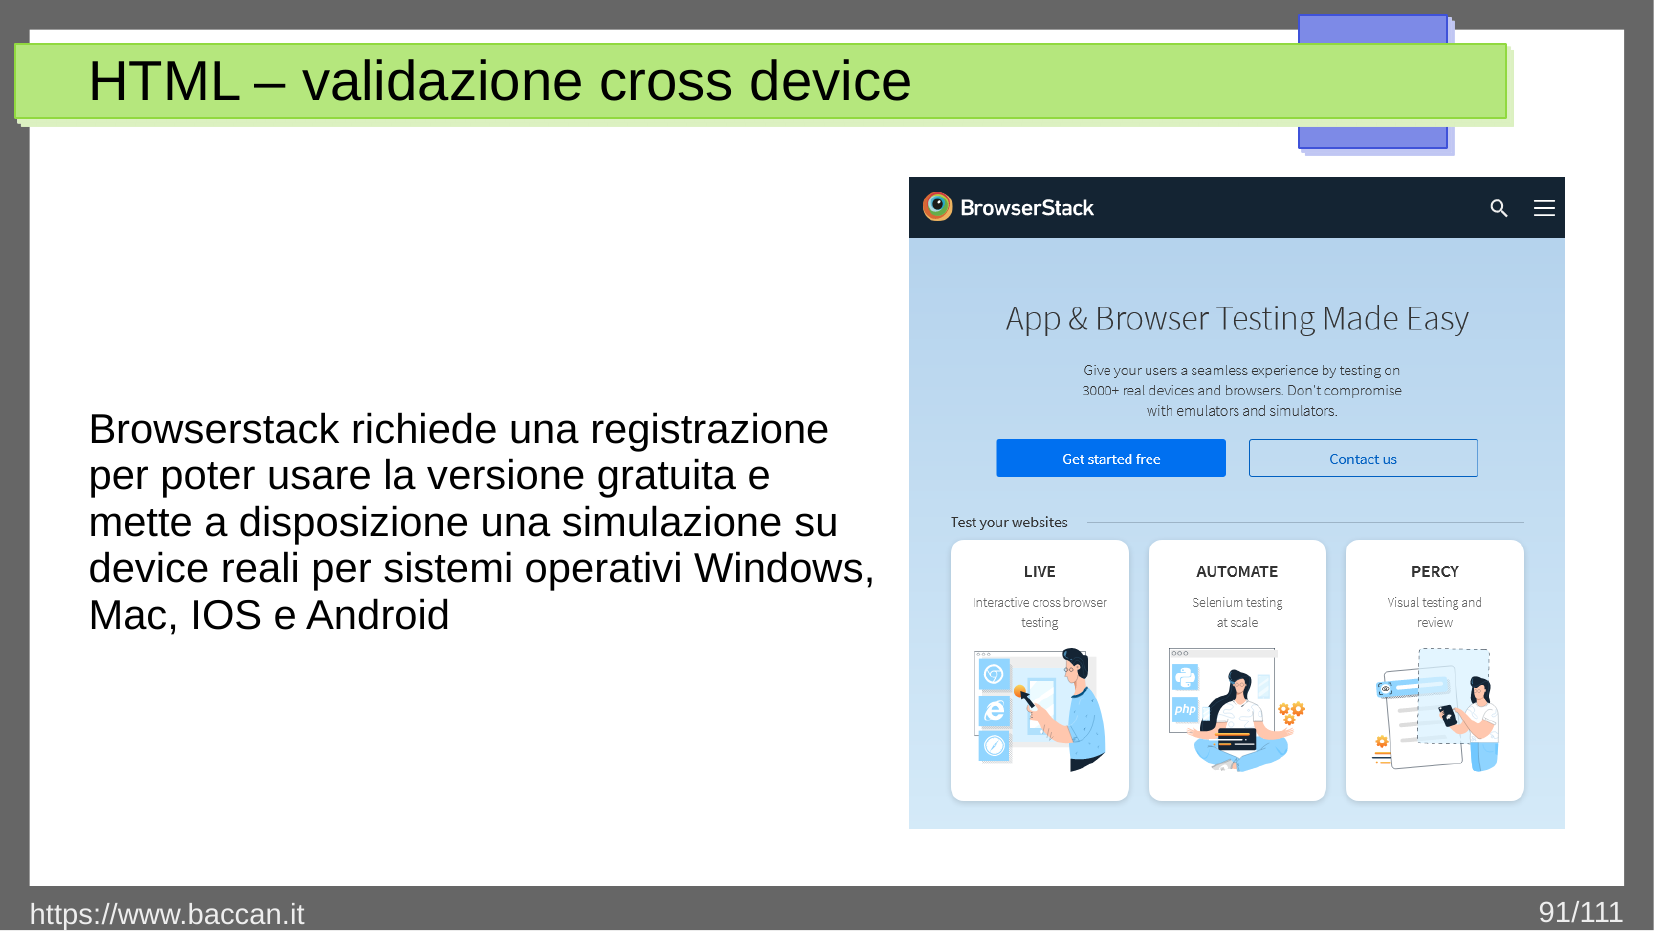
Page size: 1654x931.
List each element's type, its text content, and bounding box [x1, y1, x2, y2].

title HTML – validazione cross device [88, 44, 1506, 119]
picture [909, 177, 1565, 829]
text_box Browserstack richiede una registrazione per poter usare la versione gratuita e mette a disposizione una simulazione su device reali per sistemi operativi Windows, Mac, IOS e Android [88, 157, 886, 886]
